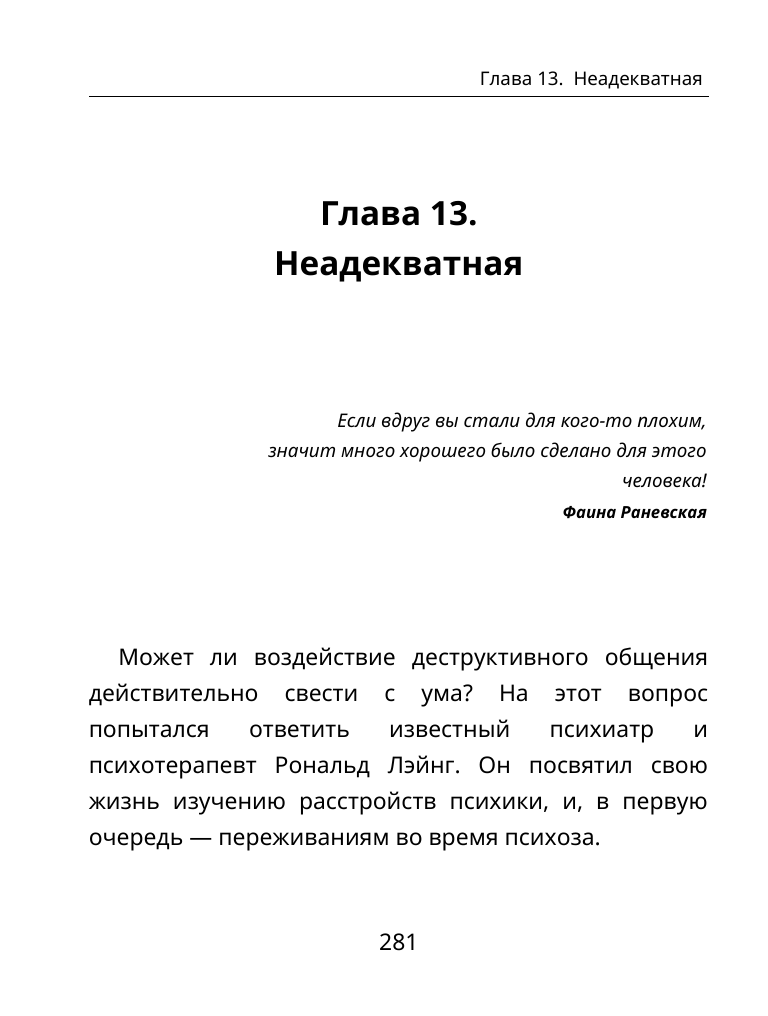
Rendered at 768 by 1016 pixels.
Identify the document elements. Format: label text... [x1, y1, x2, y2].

text Может ли воздействие деструктивного общения действительно свести с ума? На этот вопрос попытался ответить известный психиатр и психотерапевт Рональд Лэйнг. Он посвятил свою жизнь изучению расстройств психики, и, в первую очередь — переживаниям во время психоза. [88, 641, 709, 852]
text Фаина Раневская [148, 493, 709, 523]
subtitle Глава 13. Неадекватная [88, 185, 709, 285]
text Если вдруг вы стали для кого-то плохим, значит много хорошего было сделано для этого человека! [266, 403, 709, 493]
